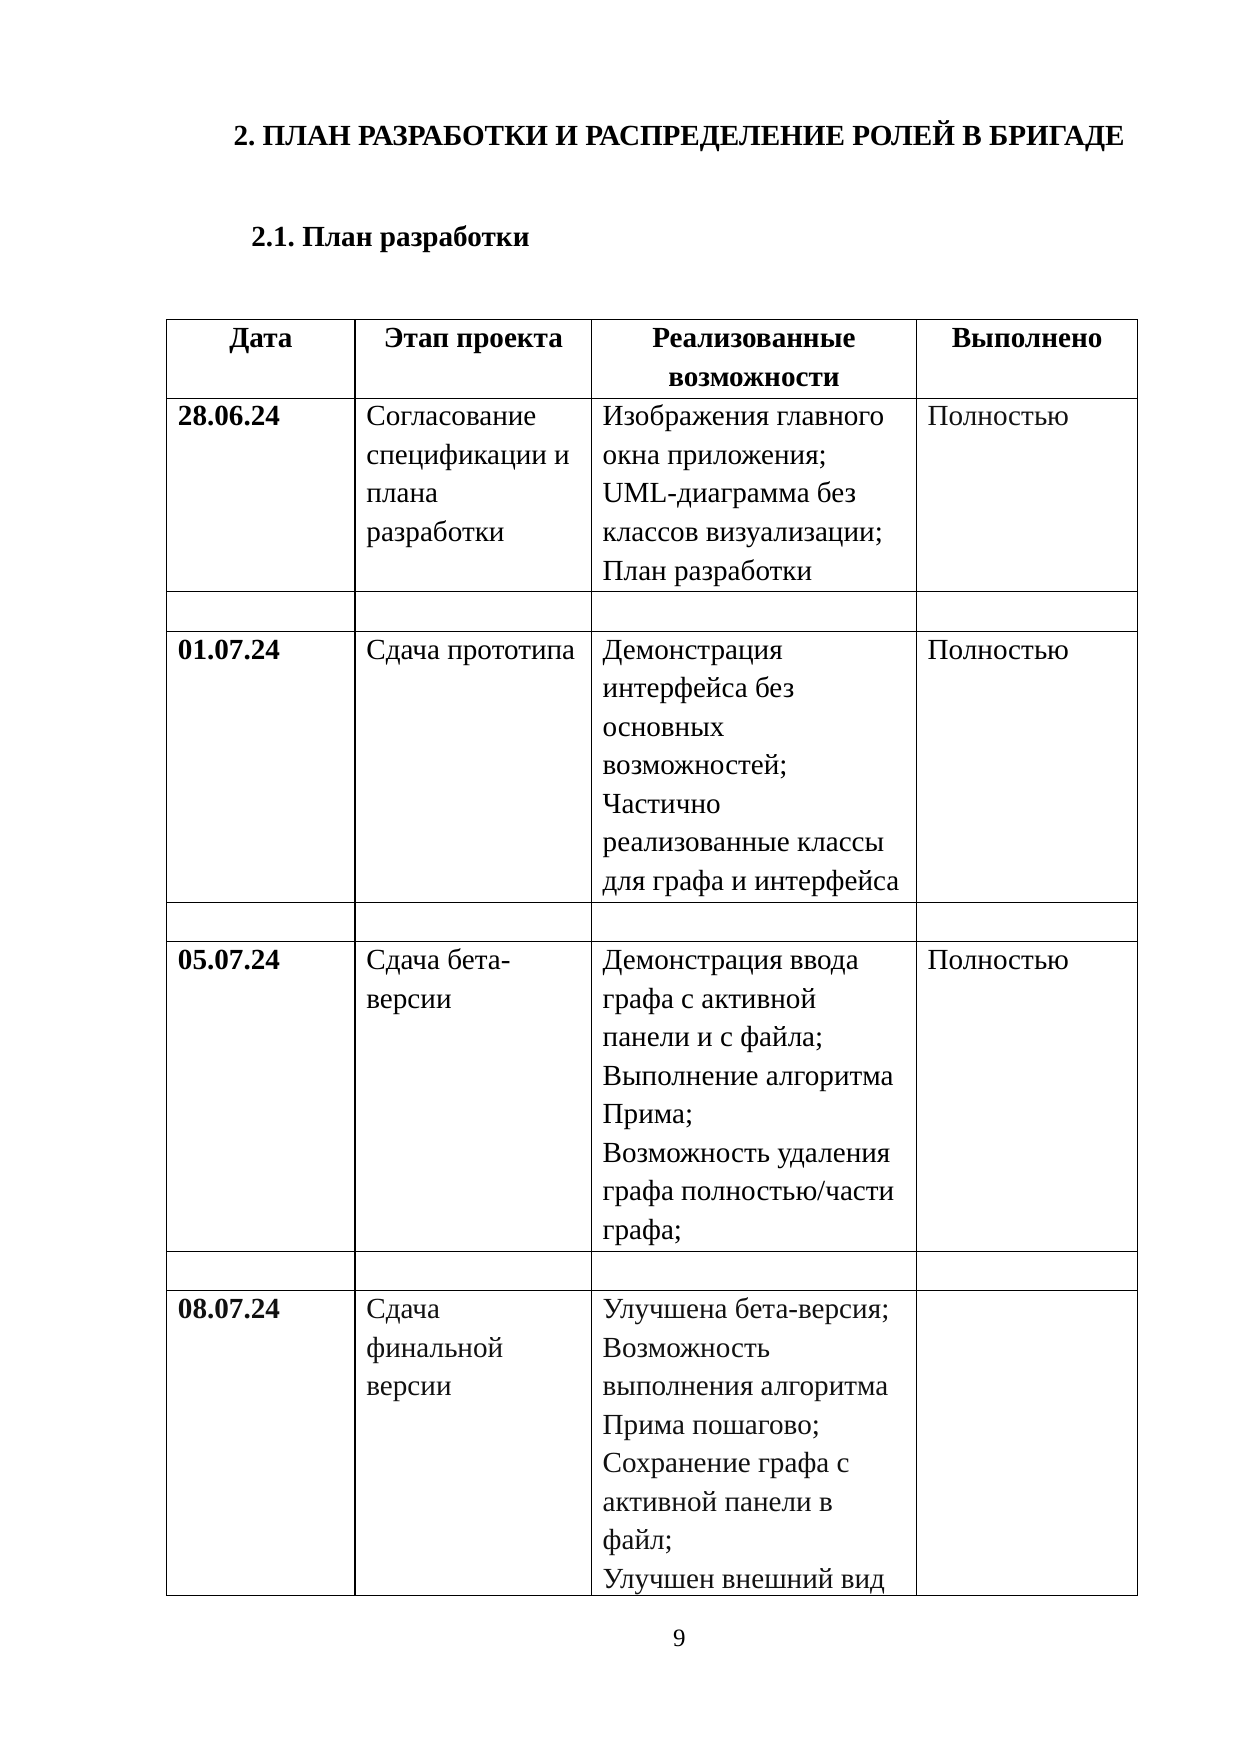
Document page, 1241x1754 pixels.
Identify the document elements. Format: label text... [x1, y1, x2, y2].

table_cell 08.07.24 [167, 1291, 354, 1594]
table_cell 28.06.24 [167, 399, 354, 591]
table_cell 01.07.24 [167, 632, 354, 902]
table_header Выполнено [917, 320, 1137, 397]
text 2.1. План разработки [177, 219, 1181, 252]
table_header Реализованные возможности [592, 320, 916, 397]
table_cell [592, 1252, 916, 1290]
table_cell [167, 592, 354, 631]
table_header Дата [167, 320, 354, 397]
table_cell [167, 1252, 354, 1290]
table_cell [356, 1252, 591, 1290]
table_cell [917, 1291, 1137, 1594]
table_cell [356, 903, 591, 941]
table_cell Демонстрация интерфейса без основных возможностей; Частично реализованные классы для графа и интерфейса [592, 632, 916, 902]
table_cell [917, 903, 1137, 941]
table_cell Сдача прототипа [356, 632, 591, 902]
table_cell 05.07.24 [167, 942, 354, 1251]
table_cell Согласование спецификации и плана разработки [356, 399, 591, 591]
table_cell [592, 592, 916, 631]
table_header Этап проекта [356, 320, 591, 397]
table_cell Полностью [917, 942, 1137, 1251]
table_cell [917, 1252, 1137, 1290]
text 2. План разработки и распределение ролей в бригаде [177, 118, 1181, 152]
table_cell [356, 592, 591, 631]
table_cell [592, 903, 916, 941]
table_cell Сдача финальной версии [356, 1291, 591, 1594]
table_cell Сдача бета-версии [356, 942, 591, 1251]
table_cell Демонстрация ввода графа с активной панели и с файла; Выполнение алгоритма Прима; Возможность удаления графа полностью/части графа; [592, 942, 916, 1251]
table_cell Полностью [917, 632, 1137, 902]
table_cell Изображения главного окна приложения; UML-диаграмма без классов визуализации; План разработки [592, 399, 916, 591]
table_cell Полностью [917, 399, 1137, 591]
table_cell Улучшена бета-версия; Возможность выполнения алгоритма Прима пошагово; Сохранение графа с активной панели в файл; Улучшен внешний вид [592, 1291, 916, 1594]
table_cell [917, 592, 1137, 631]
table_cell [167, 903, 354, 941]
